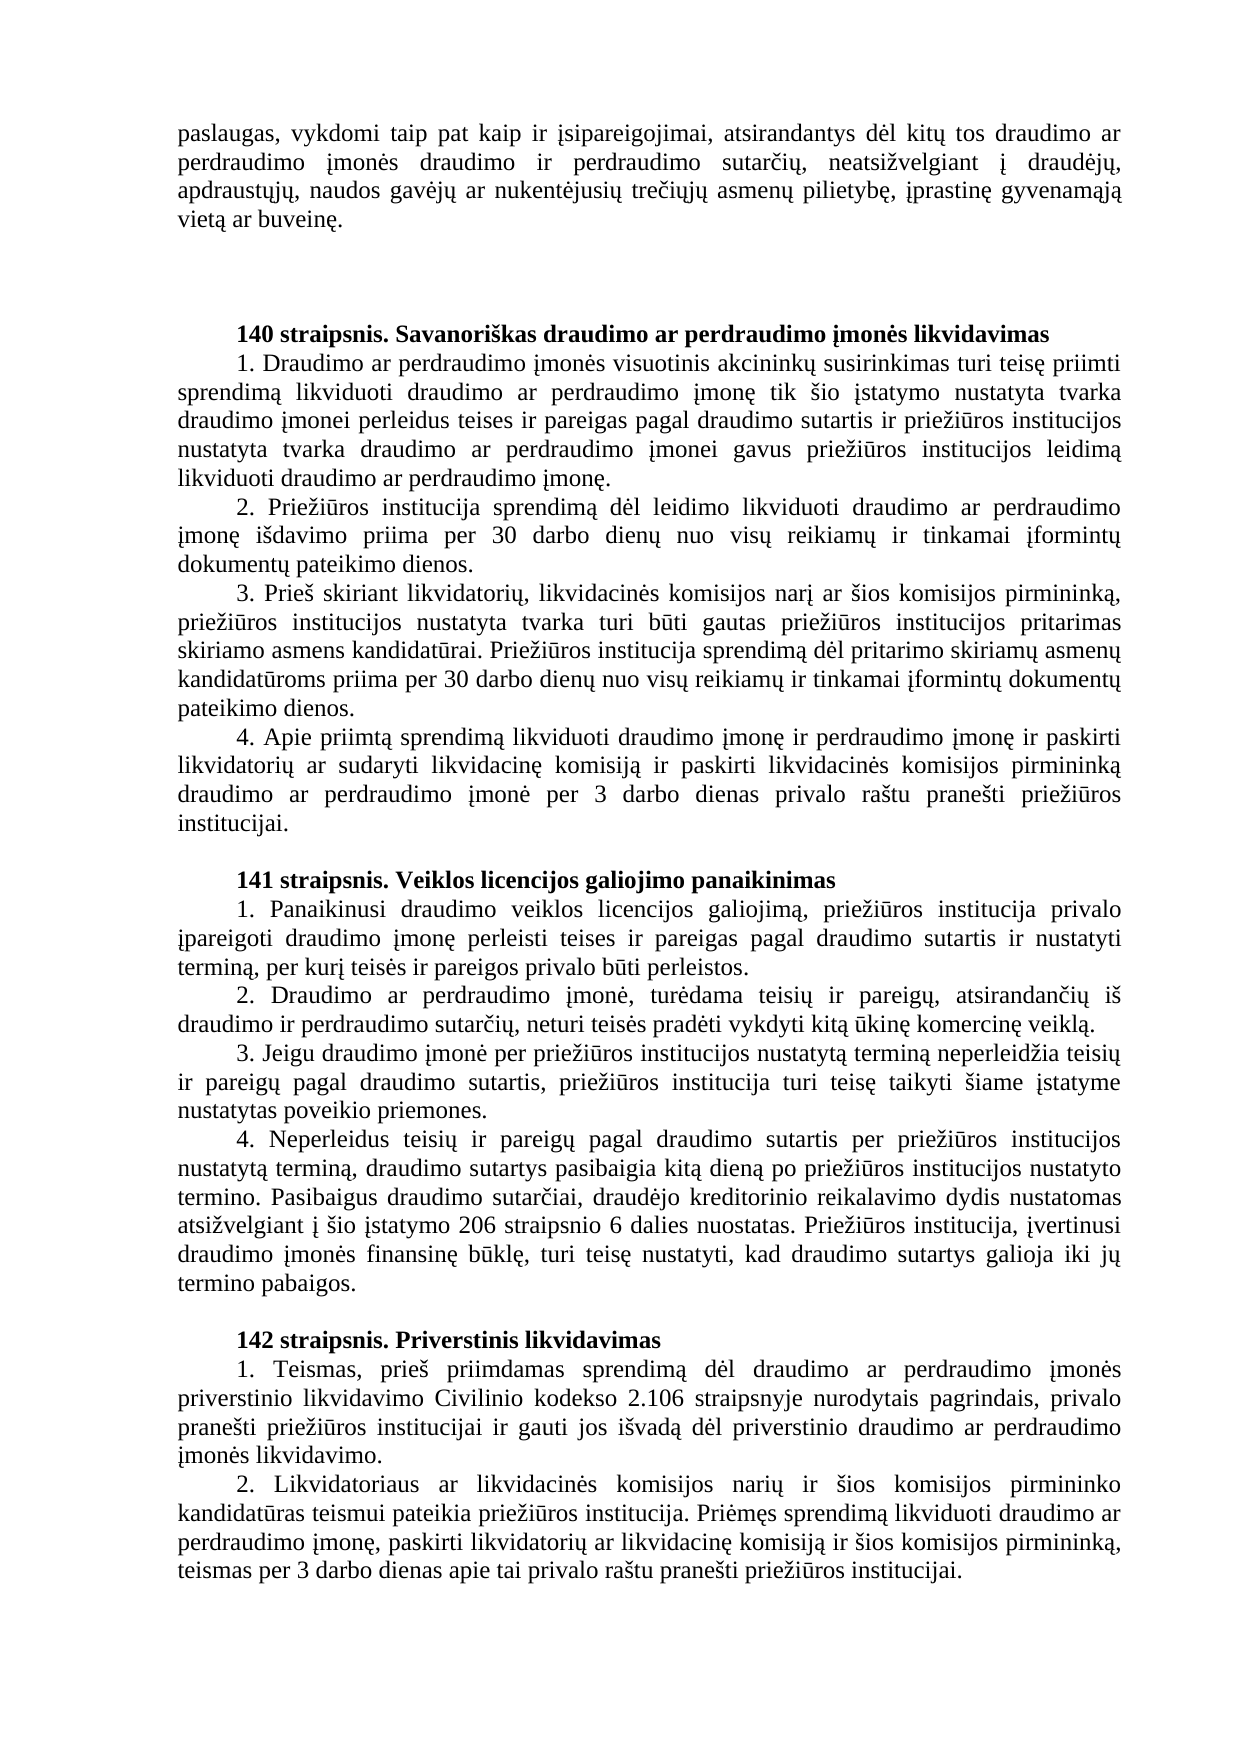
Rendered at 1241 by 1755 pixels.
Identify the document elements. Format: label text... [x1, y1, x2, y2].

text 3. Prieš skiriant likvidatorių, likvidacinės komisijos narį ar šios komisijos pirmininką, priežiūros institucijos nustatyta tvarka turi būti gautas priežiūros institucijos pritarimas skiriamo asmens kandidatūrai. Priežiūros institucija sprendimą dėl pritarimo skiriamų asmenų kandidatūroms priima per 30 darbo dienų nuo visų reikiamų ir tinkamai įformintų dokumentų pateikimo dienos. [177, 578, 1122, 722]
text paslaugas, vykdomi taip pat kaip ir įsipareigojimai, atsirandantys dėl kitų tos draudimo ar perdraudimo įmonės draudimo ir perdraudimo sutarčių, neatsižvelgiant į draudėjų, apdraustųjų, naudos gavėjų ar nukentėjusių trečiųjų asmenų pilietybę, įprastinę gyvenamąją vietą ar buveinę. [177, 118, 1122, 233]
text 1. Panaikinusi draudimo veiklos licencijos galiojimą, priežiūros institucija privalo įpareigoti draudimo įmonę perleisti teises ir pareigas pagal draudimo sutartis ir nustatyti terminą, per kurį teisės ir pareigos privalo būti perleistos. [177, 894, 1122, 981]
text 2. Draudimo ar perdraudimo įmonė, turėdama teisių ir pareigų, atsirandančių iš draudimo ir perdraudimo sutarčių, neturi teisės pradėti vykdyti kitą ūkinę komercinę veiklą. [177, 981, 1122, 1038]
text 4. Neperleidus teisių ir pareigų pagal draudimo sutartis per priežiūros institucijos nustatytą terminą, draudimo sutartys pasibaigia kitą dieną po priežiūros institucijos nustatyto termino. Pasibaigus draudimo sutarčiai, draudėjo kreditorinio reikalavimo dydis nustatomas atsižvelgiant į šio įstatymo 206 straipsnio 6 dalies nuostatas. Priežiūros institucija, įvertinusi draudimo įmonės finansinę būklę, turi teisę nustatyti, kad draudimo sutartys galioja iki jų termino pabaigos. [177, 1124, 1122, 1297]
text 2. Priežiūros institucija sprendimą dėl leidimo likviduoti draudimo ar perdraudimo įmonę išdavimo priima per 30 darbo dienų nuo visų reikiamų ir tinkamai įformintų dokumentų pateikimo dienos. [177, 492, 1122, 578]
text 142 straipsnis. Priverstinis likvidavimas [177, 1326, 1122, 1354]
text 141 straipsnis. Veiklos licencijos galiojimo panaikinimas [177, 866, 1122, 894]
text 140 straipsnis. Savanoriškas draudimo ar perdraudimo įmonės likvidavimas [236, 319, 1122, 348]
text 3. Jeigu draudimo įmonė per priežiūros institucijos nustatytą terminą neperleidžia teisių ir pareigų pagal draudimo sutartis, priežiūros institucija turi teisę taikyti šiame įstatyme nustatytas poveikio priemones. [177, 1038, 1122, 1124]
text 2. Likvidatoriaus ar likvidacinės komisijos narių ir šios komisijos pirmininko kandidatūras teismui pateikia priežiūros institucija. Priėmęs sprendimą likviduoti draudimo ar perdraudimo įmonę, paskirti likvidatorių ar likvidacinę komisiją ir šios komisijos pirmininką, teismas per 3 darbo dienas apie tai privalo raštu pranešti priežiūros institucijai. [177, 1469, 1122, 1584]
text 1. Draudimo ar perdraudimo įmonės visuotinis akcininkų susirinkimas turi teisę priimti sprendimą likviduoti draudimo ar perdraudimo įmonę tik šio įstatymo nustatyta tvarka draudimo įmonei perleidus teises ir pareigas pagal draudimo sutartis ir priežiūros institucijos nustatyta tvarka draudimo ar perdraudimo įmonei gavus priežiūros institucijos leidimą likviduoti draudimo ar perdraudimo įmonę. [177, 348, 1122, 492]
text 4. Apie priimtą sprendimą likviduoti draudimo įmonę ir perdraudimo įmonę ir paskirti likvidatorių ar sudaryti likvidacinę komisiją ir paskirti likvidacinės komisijos pirmininką draudimo ar perdraudimo įmonė per 3 darbo dienas privalo raštu pranešti priežiūros institucijai. [177, 722, 1122, 837]
text 1. Teismas, prieš priimdamas sprendimą dėl draudimo ar perdraudimo įmonės priverstinio likvidavimo Civilinio kodekso 2.106 straipsnyje nurodytais pagrindais, privalo pranešti priežiūros institucijai ir gauti jos išvadą dėl priverstinio draudimo ar perdraudimo įmonės likvidavimo. [177, 1354, 1122, 1469]
